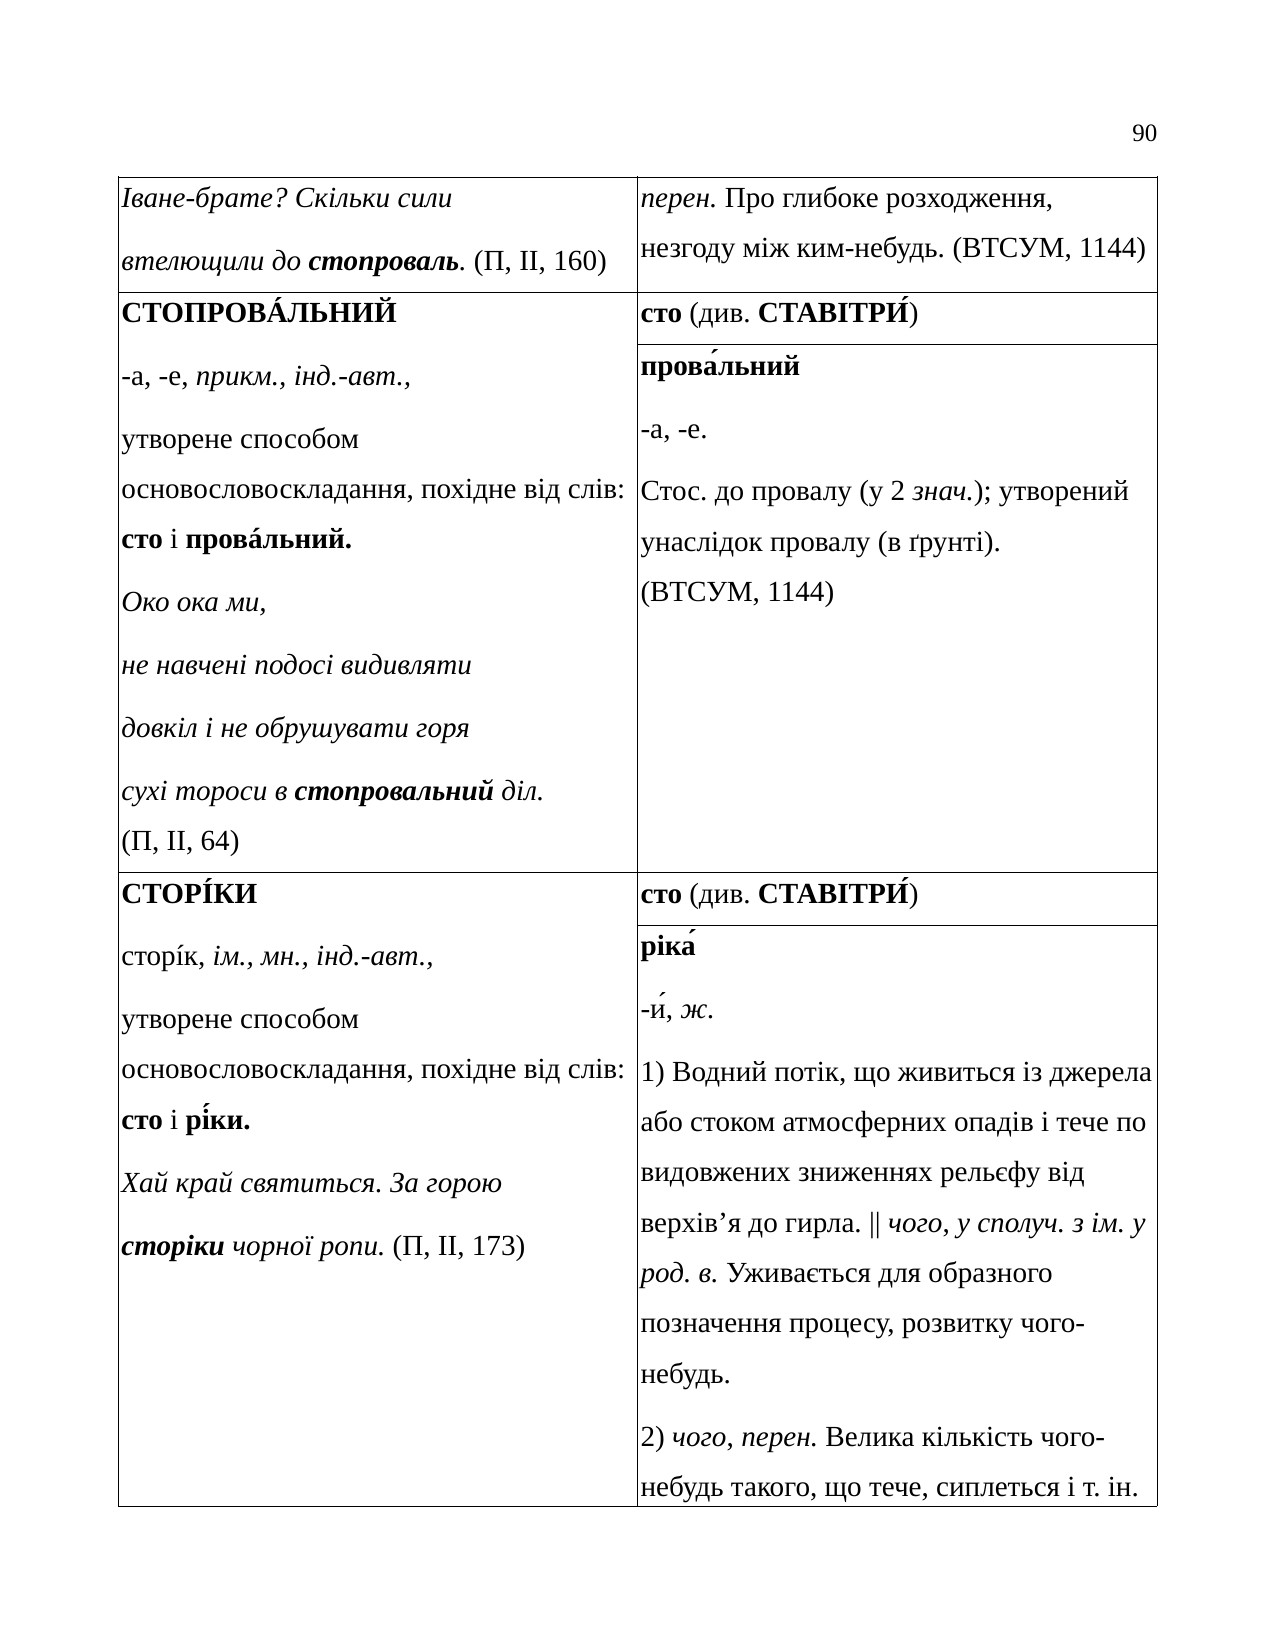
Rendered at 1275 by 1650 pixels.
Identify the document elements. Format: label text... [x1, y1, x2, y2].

table_cell сто (див. СТАВІТРИ́) [638, 873, 1157, 925]
table_cell СТОПРОВÁЛЬНИЙ -а, -е, прикм., інд.-авт., утворене способом основословоскладання, похідне від слів: сто і провáльний. Око ока ми, не навчені подосі видивляти довкіл і не обрушувати горя сухі тороси в стопровальний діл. (П, ІІ, 64) [119, 293, 637, 872]
table_cell перен. Про глибоке розходження, незгоду між ким-небудь. (ВТСУМ, 1144) [638, 178, 1157, 292]
table_cell ріка́ -и́, ж. 1) Водний потік, що живиться із джерела або стоком атмосферних опадів і тече по видовжених зниженнях рельєфу від верхів’я до гирла. || чого, у сполуч. з ім. у род. в. Уживається для образного позначення процесу, розвитку чого-небудь. 2) чого, перен. Велика кількість чого-небудь такого, що тече, сиплеться і т. ін. [638, 926, 1157, 1506]
table_cell СТОРÍКИ сторíк, ім., мн., інд.-авт., утворене способом основословоскладання, похідне від слів: сто і рі́ки. Хай край святиться. За горою сторіки чорної ропи. (П, ІІ, 173) [119, 873, 637, 1506]
table_cell Іване-брате? Скільки сили втелющили до стопроваль. (П, ІІ, 160) [119, 178, 637, 292]
table_cell прова́льний -а, -е. Стос. до провалу (у 2 знач.); утворений унаслідок провалу (в ґрунті). (ВТСУМ, 1144) [638, 345, 1157, 872]
table_cell сто (див. СТАВІТРИ́) [638, 293, 1157, 344]
